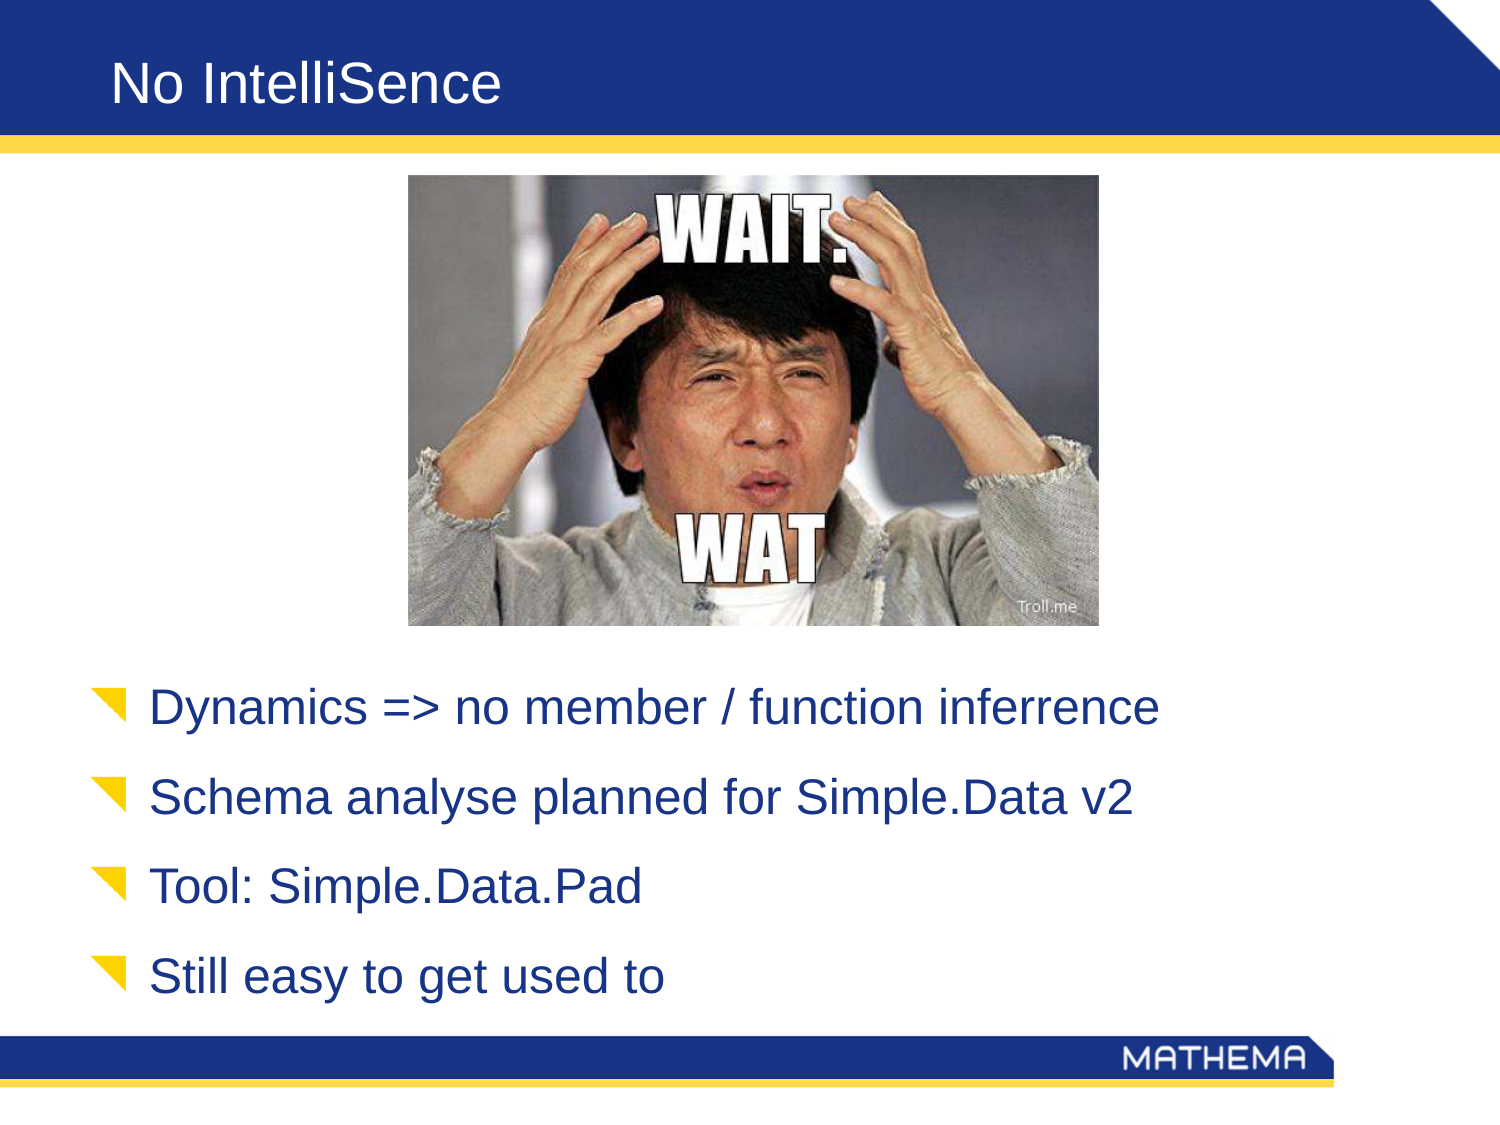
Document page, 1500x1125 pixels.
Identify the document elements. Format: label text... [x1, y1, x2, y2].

picture [0, 0, 1500, 1125]
list Dynamics => no member / function inferrence Schema analyse planned for Simple.Data v2 Tool: Simple.Data.Pad Still easy to get used to [75, 667, 1426, 1011]
title No IntelliSence [75, 0, 1426, 174]
